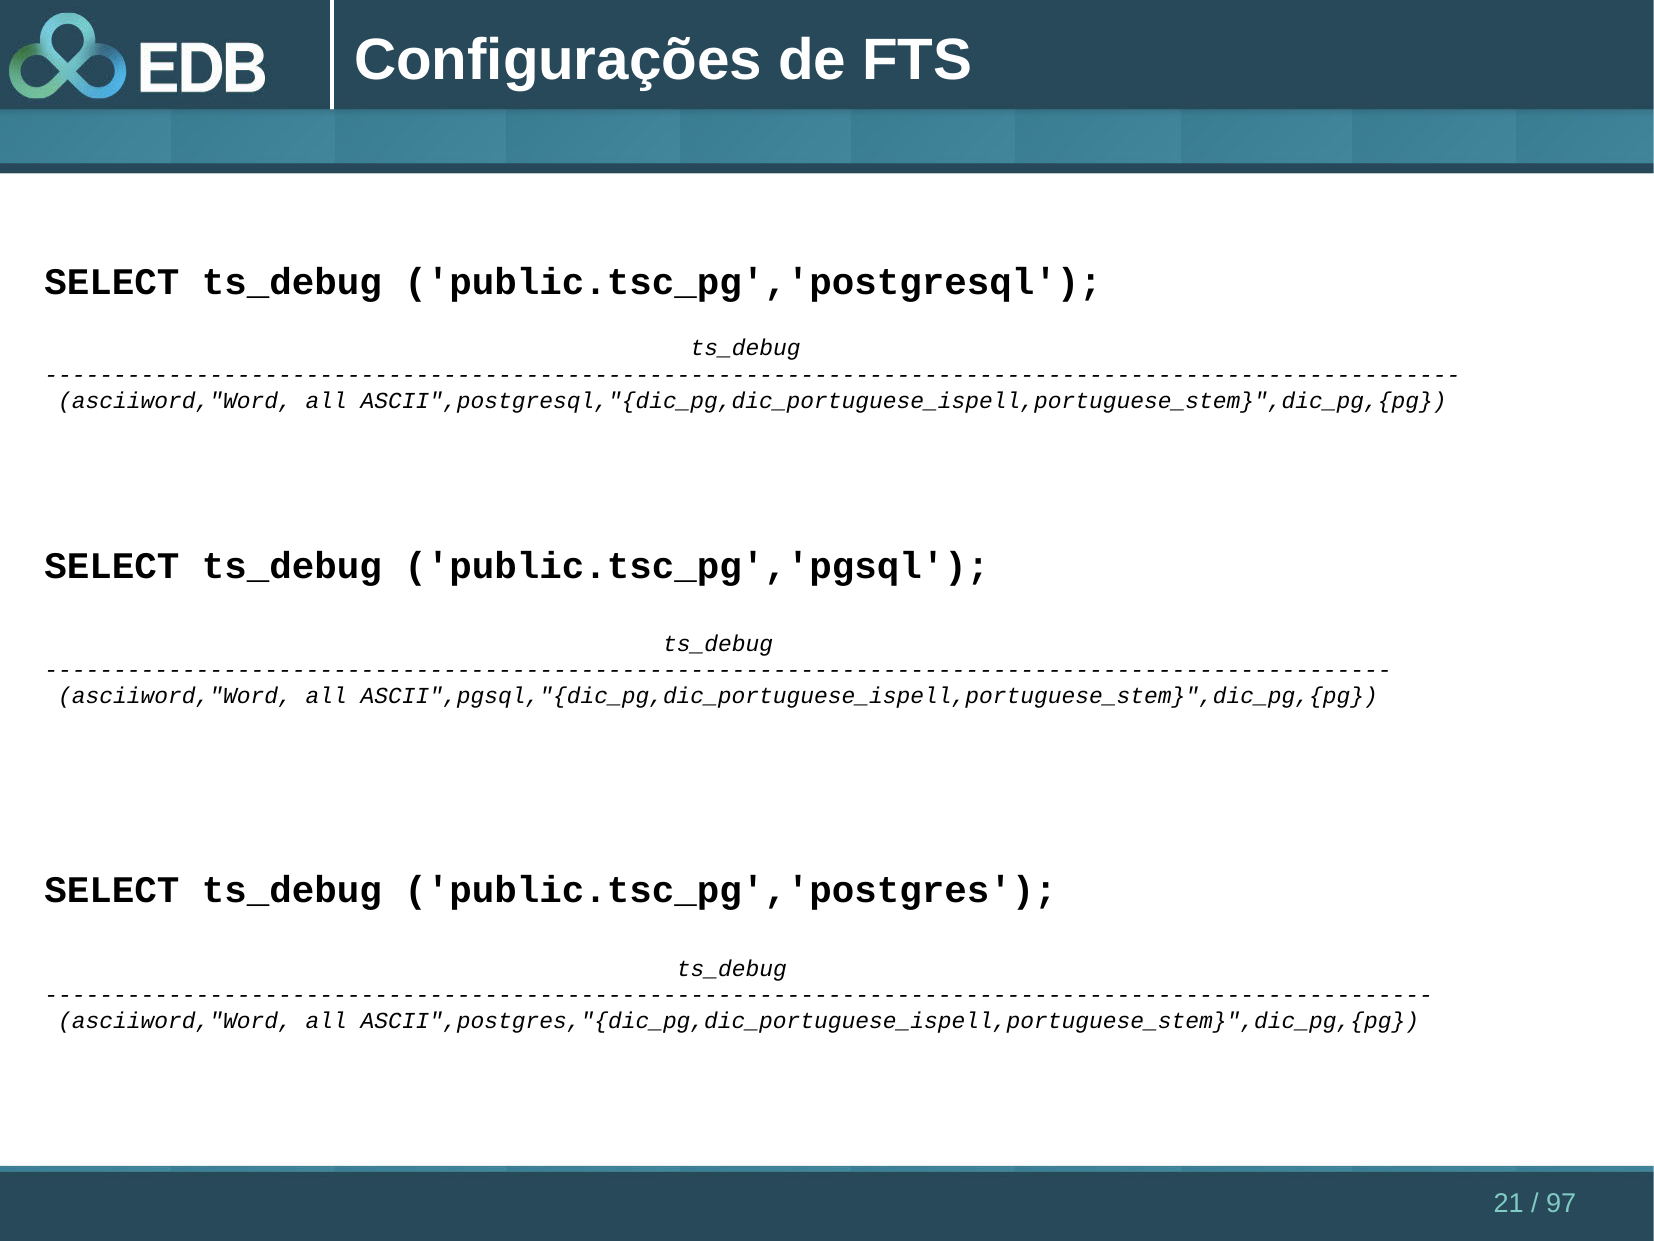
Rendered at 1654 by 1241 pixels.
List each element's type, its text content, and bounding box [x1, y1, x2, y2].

text_box SELECT ts_debug ('public.tsc_pg','postgres'); ts_debug ----------------------------------------------------------------------------------------------------- (asciiword,"Word, all ASCII",postgres,"{dic_pg,dic_portuguese_ispell,portuguese_stem}",dic_pg,{pg}) [29, 864, 1506, 1044]
text_box SELECT ts_debug ('public.tsc_pg','pgsql'); ts_debug -------------------------------------------------------------------------------------------------- (asciiword,"Word, all ASCII",pgsql,"{dic_pg,dic_portuguese_ispell,portuguese_stem}",dic_pg,{pg}) [29, 539, 1506, 719]
text_box SELECT ts_debug ('public.tsc_pg','postgresql'); ts_debug ------------------------------------------------------------------------------------------------------- (asciiword,"Word, all ASCII",postgresql,"{dic_pg,dic_portuguese_ispell,portuguese_stem}",dic_pg,{pg}) [29, 256, 1565, 423]
picture [0, 0, 1654, 1241]
title Configurações de FTS [354, 26, 1595, 92]
